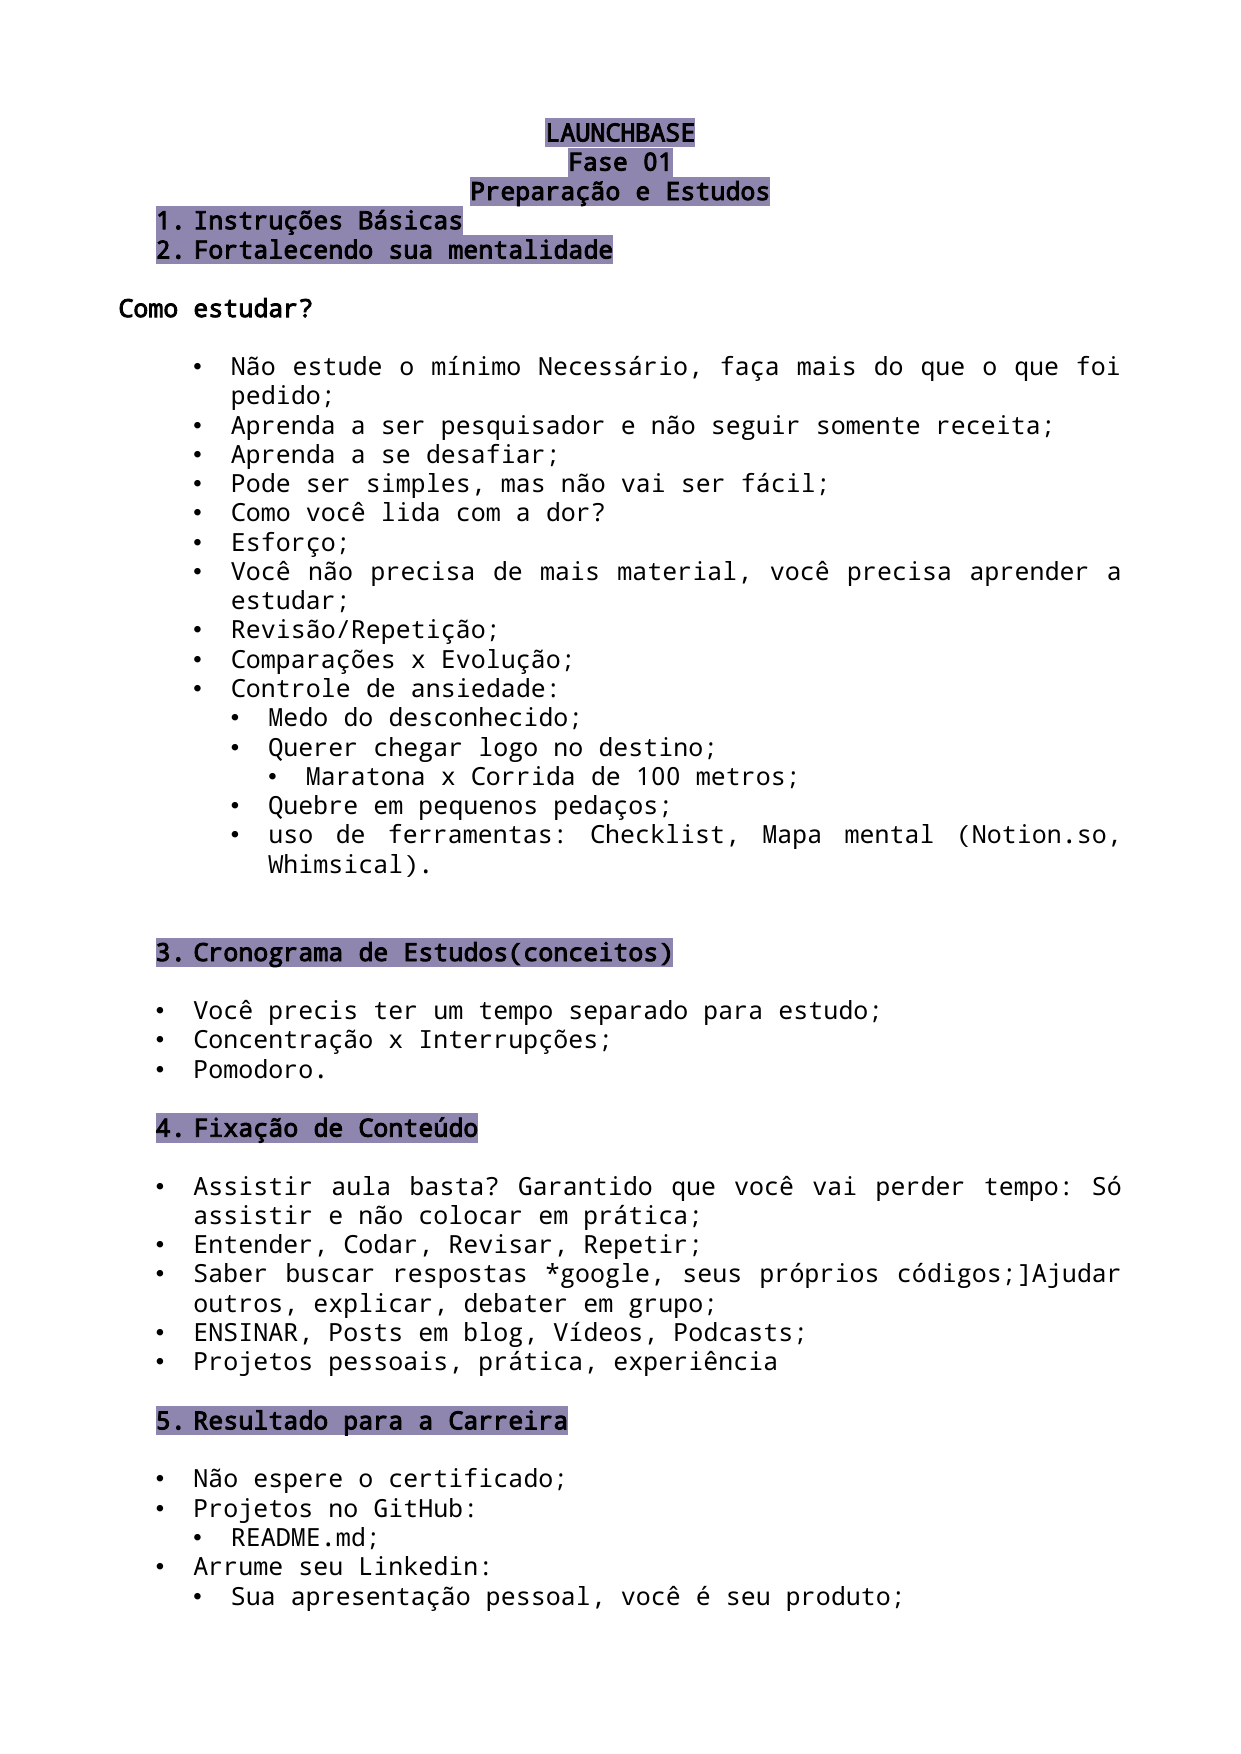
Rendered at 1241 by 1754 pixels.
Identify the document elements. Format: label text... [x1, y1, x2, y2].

list Como você lida com a dor? [193, 499, 1122, 528]
list Projetos pessoais, prática, experiência [156, 1347, 1122, 1377]
list Fixação de Conteúdo [193, 1113, 1122, 1143]
list Maratona x Corrida de 100 metros; [268, 762, 1122, 791]
list README.md; [193, 1523, 1122, 1552]
list Entender, Codar, Revisar, Repetir; [156, 1230, 1122, 1260]
list Revisão/Repetição; [193, 616, 1122, 645]
list Aprenda a se desafiar; [193, 440, 1122, 469]
list Querer chegar logo no destino; [231, 733, 1122, 762]
list Resultado para a Carreira [193, 1406, 1122, 1435]
list Instruções Básicas [193, 206, 1122, 235]
list Comparações x Evolução; [193, 645, 1122, 674]
list Arrume seu Linkedin: [156, 1552, 1122, 1582]
list Cronograma de Estudos(conceitos) [193, 938, 1122, 967]
list Você precis ter um tempo separado para estudo; [156, 996, 1122, 1026]
list Fortalecendo sua mentalidade [193, 235, 1122, 264]
text Preparação e Estudos [118, 177, 1122, 206]
list Medo do desconhecido; [231, 703, 1122, 733]
list Concentração x Interrupções; [156, 1026, 1122, 1055]
list Quebre em pequenos pedaços; [231, 791, 1122, 821]
list Saber buscar respostas *google, seus próprios códigos;]Ajudar outros, explicar, debater em grupo; [156, 1260, 1122, 1318]
list Você não precisa de mais material, você precisa aprender a estudar; [193, 557, 1122, 616]
list ENSINAR, Posts em blog, Vídeos, Podcasts; [156, 1318, 1122, 1347]
list Pomodoro. [156, 1055, 1122, 1084]
list Aprenda a ser pesquisador e não seguir somente receita; [193, 411, 1122, 440]
list Esforço; [193, 528, 1122, 557]
list Pode ser simples, mas não vai ser fácil; [193, 469, 1122, 499]
text LAUNCHBASE [118, 118, 1122, 147]
list Projetos no GitHub: [156, 1494, 1122, 1523]
list uso de ferramentas: Checklist, Mapa mental (Notion.so, Whimsical). [231, 821, 1122, 879]
list Controle de ansiedade: [193, 674, 1122, 703]
list Assistir aula basta? Garantido que você vai perder tempo: Só assistir e não colocar em prática; [156, 1172, 1122, 1230]
text Fase 01 [118, 147, 1122, 177]
list Sua apresentação pessoal, você é seu produto; [193, 1582, 1122, 1611]
list Não espere o certificado; [156, 1464, 1122, 1494]
list Não estude o mínimo Necessário, faça mais do que o que foi pedido; [193, 352, 1122, 411]
text Como estudar? [118, 294, 1122, 323]
